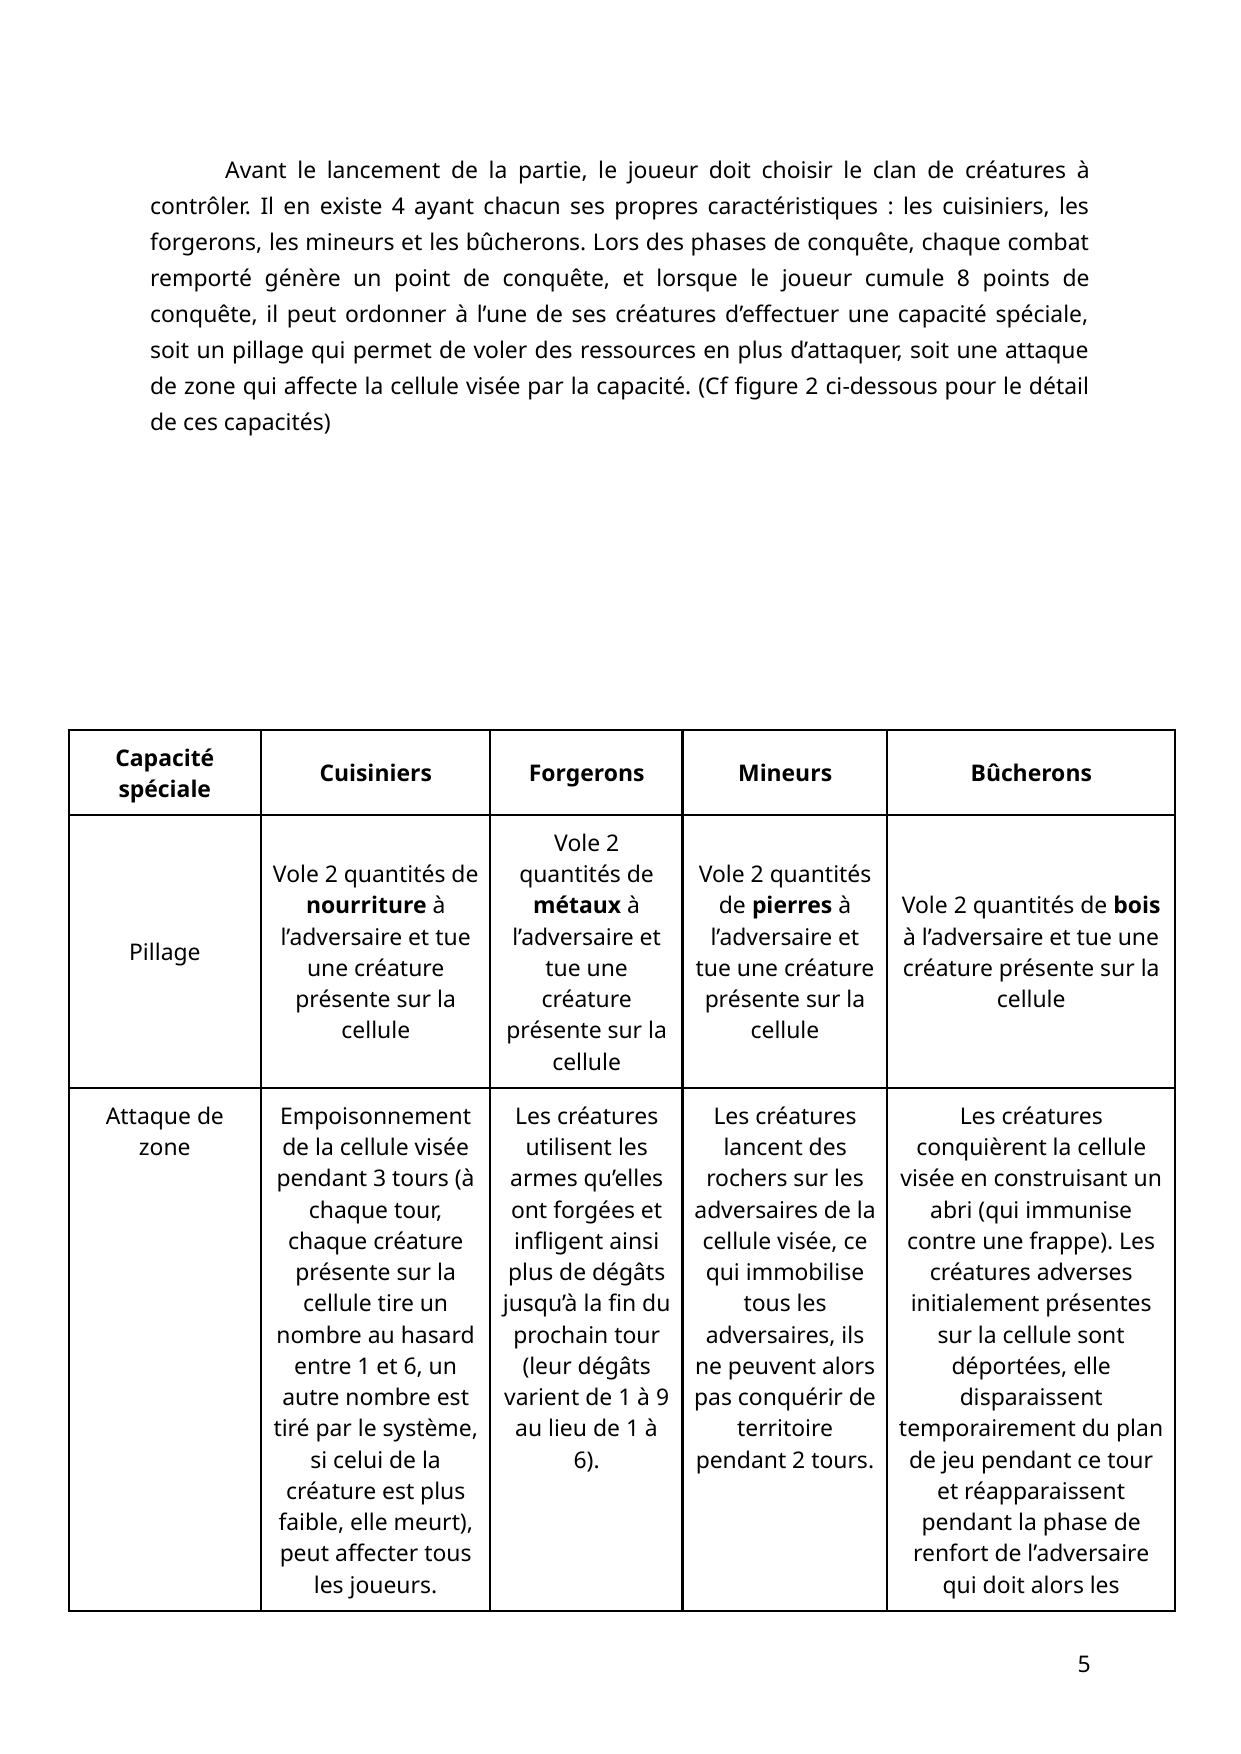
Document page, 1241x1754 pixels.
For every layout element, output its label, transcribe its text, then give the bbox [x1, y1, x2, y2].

table_header Mineurs [684, 731, 886, 814]
table_cell Vole 2 quantités de bois à l’adversaire et tue une créature présente sur la cellule [888, 816, 1174, 1087]
table_cell Les créatures utilisent les armes qu’elles ont forgées et infligent ainsi plus de dégâts jusqu’à la fin du prochain tour (leur dégâts varient de 1 à 9 au lieu de 1 à 6). [491, 1089, 681, 1610]
table_cell Empoisonnement de la cellule visée pendant 3 tours (à chaque tour, chaque créature présente sur la cellule tire un nombre au hasard entre 1 et 6, un autre nombre est tiré par le système, si celui de la créature est plus faible, elle meurt), peut affecter tous les joueurs. [262, 1089, 489, 1610]
table_header Cuisiniers [262, 731, 489, 814]
table_cell Vole 2 quantités de métaux à l’adversaire et tue une créature présente sur la cellule [491, 816, 681, 1087]
table_cell Attaque de zone [70, 1089, 260, 1610]
table_cell Les créatures conquièrent la cellule visée en construisant un abri (qui immunise contre une frappe). Les créatures adverses initialement présentes sur la cellule sont déportées, elle disparaissent temporairement du plan de jeu pendant ce tour et réapparaissent pendant la phase de renfort de l’adversaire qui doit alors les [888, 1089, 1174, 1610]
text Avant le lancement de la partie, le joueur doit choisir le clan de créatures à contrôler. Il en existe 4 ayant chacun ses propres caractéristiques : les cuisiniers, les forgerons, les mineurs et les bûcherons. Lors des phases de conquête, chaque combat remporté génère un point de conquête, et lorsque le joueur cumule 8 points de conquête, il peut ordonner à l’une de ses créatures d’effectuer une capacité spéciale, soit un pillage qui permet de voler des ressources en plus d’attaquer, soit une attaque de zone qui affecte la cellule visée par la capacité. (Cf figure 2 ci-dessous pour le détail de ces capacités) [150, 154, 1090, 437]
table_cell Vole 2 quantités de nourriture à l’adversaire et tue une créature présente sur la cellule [262, 816, 489, 1087]
table_cell Les créatures lancent des rochers sur les adversaires de la cellule visée, ce qui immobilise tous les adversaires, ils ne peuvent alors pas conquérir de territoire pendant 2 tours. [684, 1089, 886, 1610]
table_header Capacité spéciale [70, 731, 260, 814]
table_header Bûcherons [888, 731, 1174, 814]
table_header Forgerons [491, 731, 681, 814]
table_cell Vole 2 quantités de pierres à l’adversaire et tue une créature présente sur la cellule [684, 816, 886, 1087]
table_cell Pillage [70, 816, 260, 1087]
